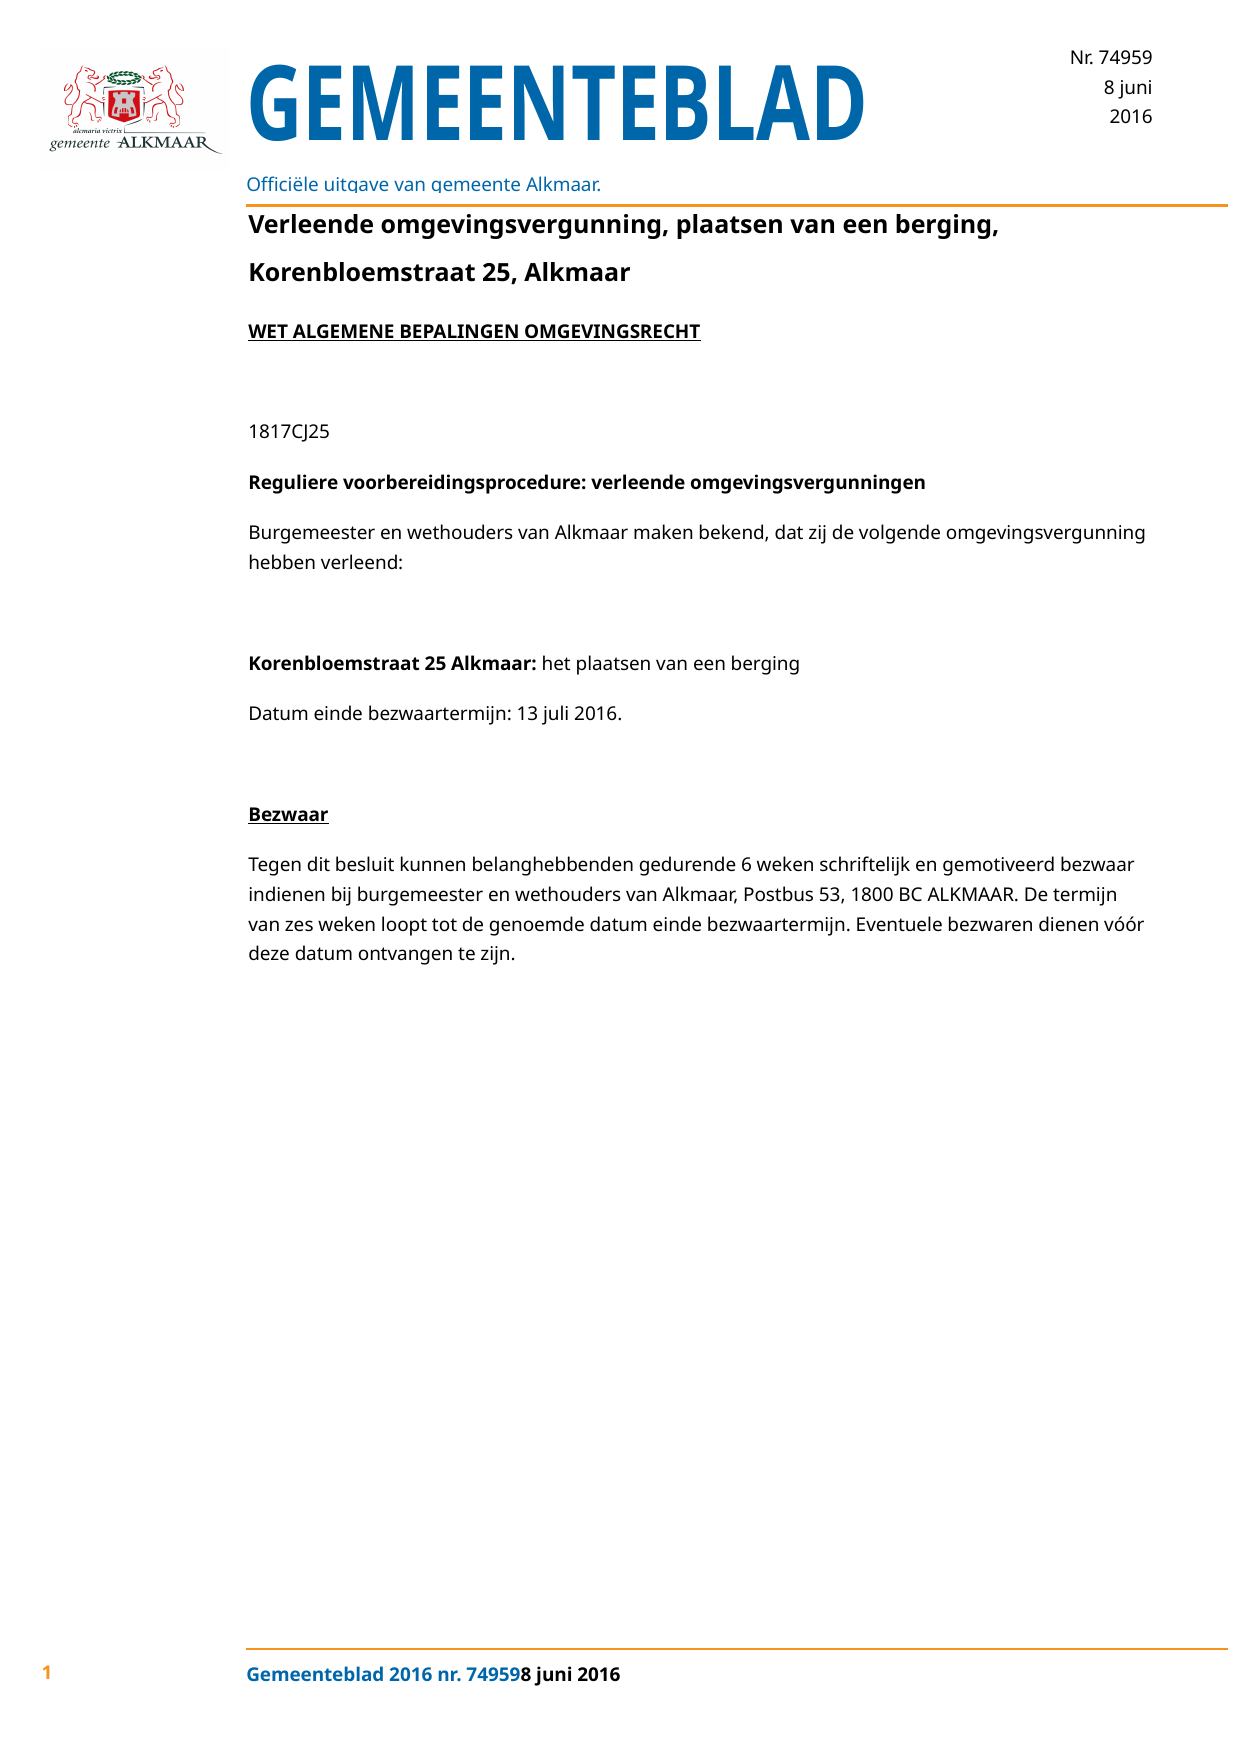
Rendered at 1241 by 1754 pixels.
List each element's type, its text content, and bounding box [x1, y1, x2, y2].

text WET ALGEMENE BEPALINGEN OMGEVINGSRECHT [248, 318, 1152, 344]
text Tegen dit besluit kunnen belanghebbenden gedurende 6 weken schriftelijk en gemotiveerd bezwaar indienen bij burgemeester en wethouders van Alkmaar, Postbus 53, 1800 BC ALKMAAR. De termijn van zes weken loopt tot de genoemde datum einde bezwaartermijn. Eventuele bezwaren dienen vóór deze datum ontvangen te zijn. [248, 852, 1152, 966]
text Datum einde bezwaartermijn: 13 juli 2016. [248, 700, 1152, 726]
text Reguliere voorbereidingsprocedure: verleende omgevingsvergunningen [248, 469, 1152, 495]
picture [41, 47, 231, 172]
text Bezwaar [248, 801, 1152, 827]
text 1817CJ25 [248, 419, 1152, 444]
text Burgemeester en wethouders van Alkmaar maken bekend, dat zij de volgende omgevingsvergunning hebben verleend: [248, 519, 1152, 575]
text Korenbloemstraat 25 Alkmaar: het plaatsen van een berging [248, 650, 1152, 676]
text Verleende omgevingsvergunning, plaatsen van een berging, Korenbloemstraat 25, Alkmaar [248, 207, 1152, 288]
